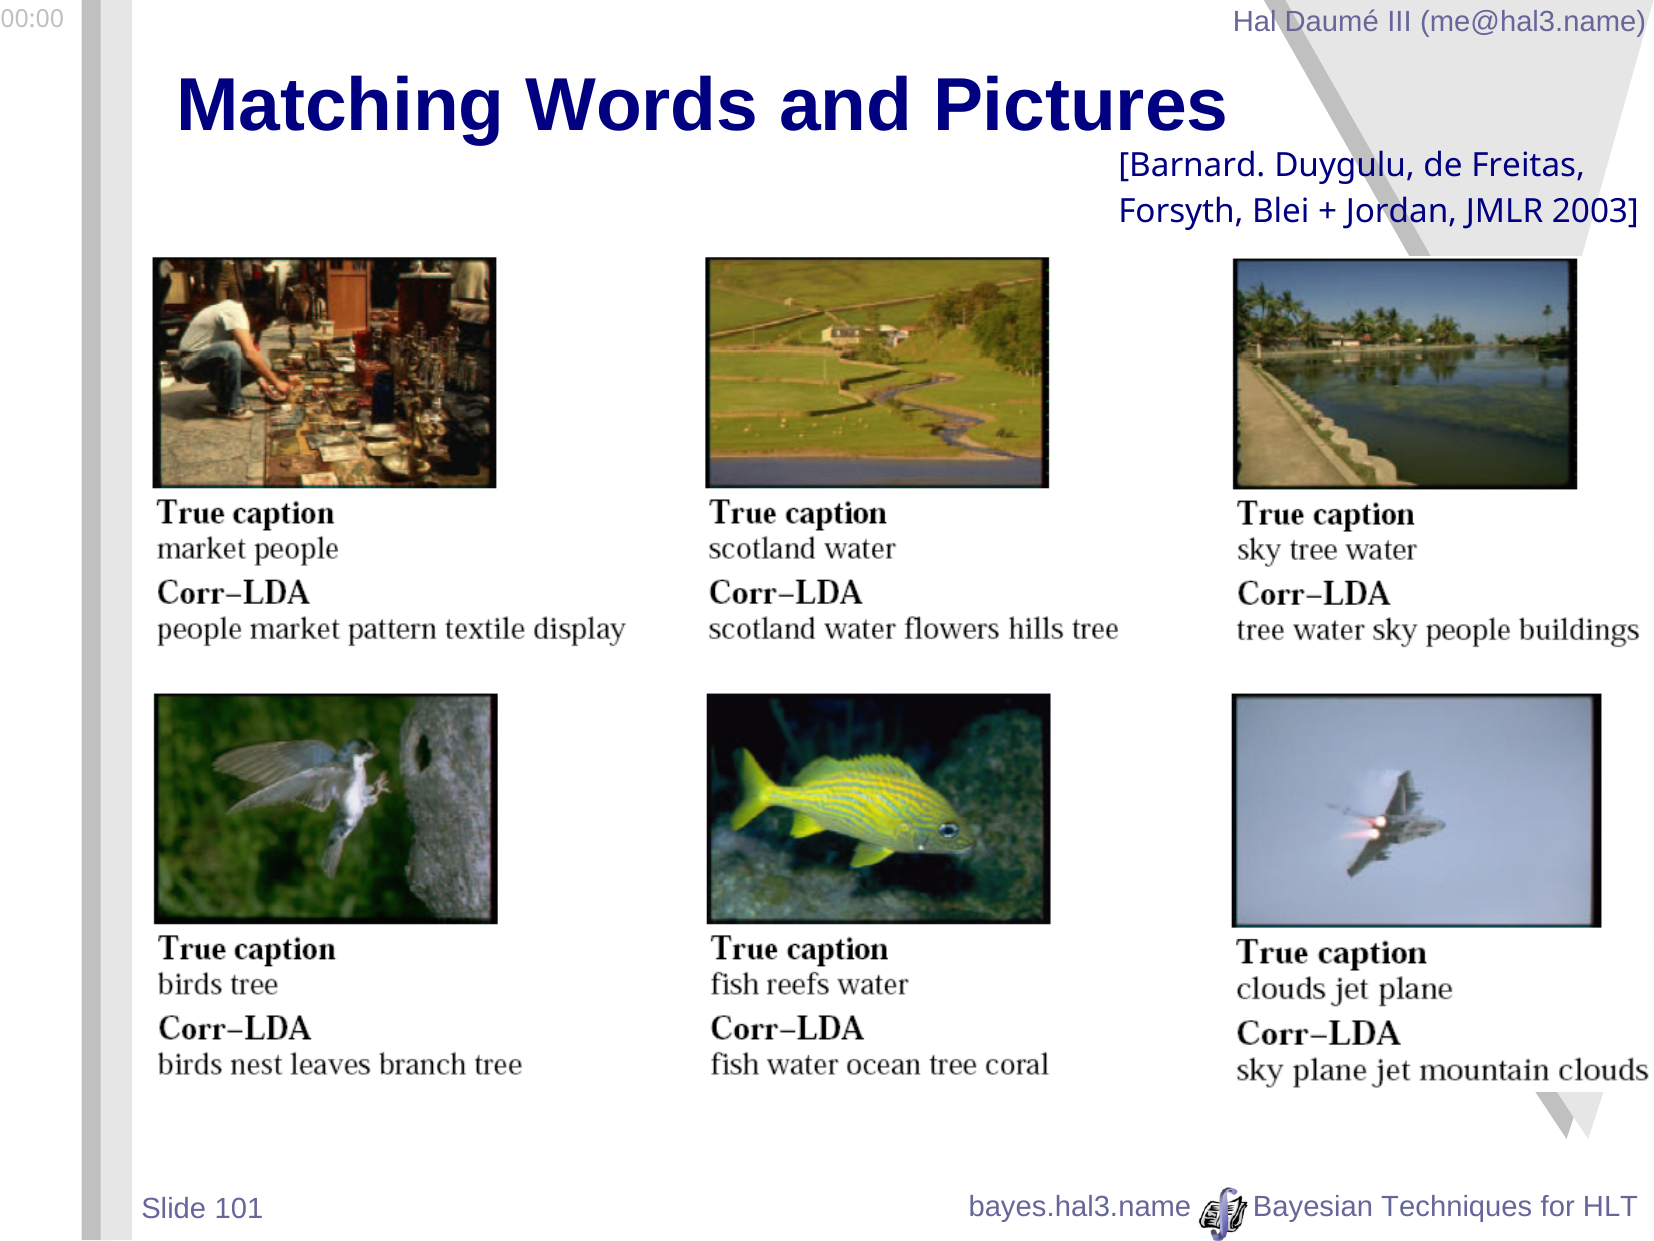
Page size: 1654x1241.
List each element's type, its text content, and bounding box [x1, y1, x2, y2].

title Matching Words and Pictures [176, 44, 1509, 166]
picture [1229, 691, 1654, 1092]
picture [1198, 1186, 1248, 1241]
text_box [149, 257, 1654, 1084]
text_box [Barnard. Duygulu, de Freitas, Forsyth, Blei + Jordan, JMLR 2003] [1118, 141, 1654, 248]
picture [1229, 256, 1654, 657]
picture [150, 256, 1132, 656]
picture [150, 691, 1076, 1086]
